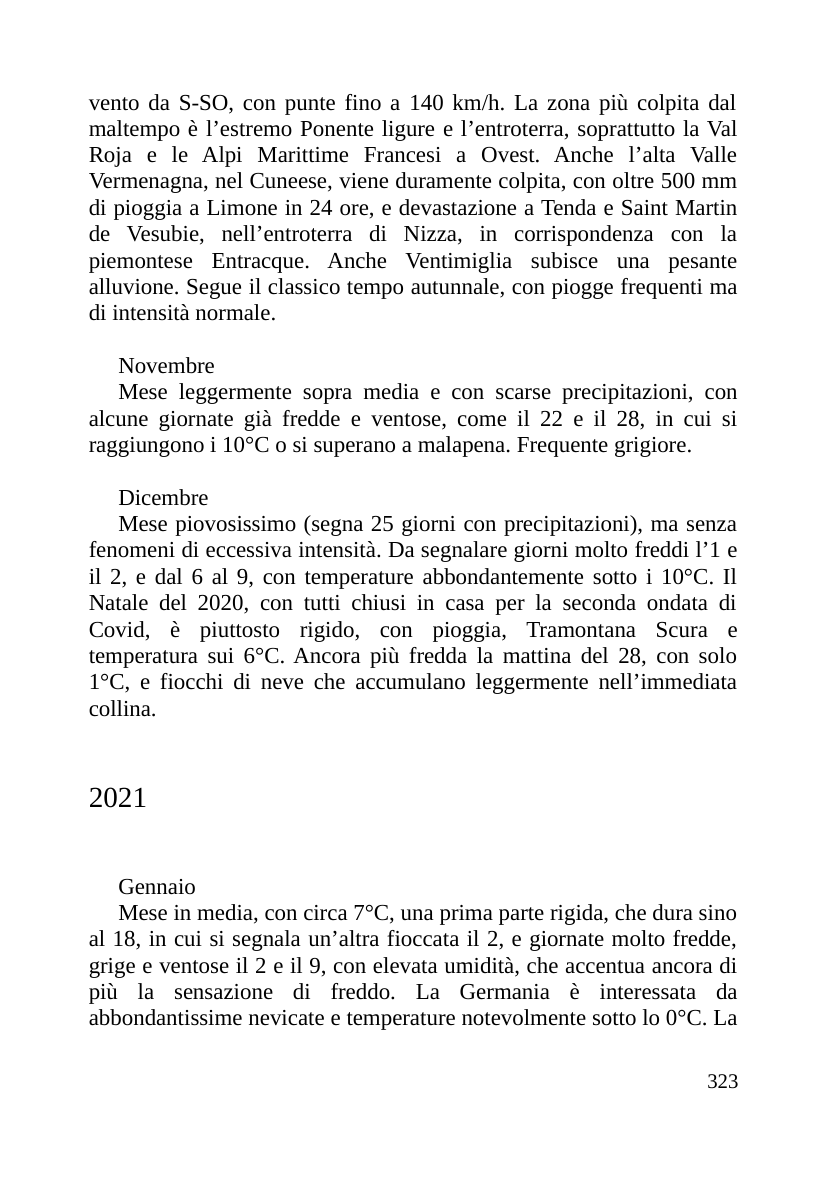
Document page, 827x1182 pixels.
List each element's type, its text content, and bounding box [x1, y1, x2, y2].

subtitle 2021 [88, 780, 738, 814]
text Novembre [88, 352, 738, 378]
text Gennaio [88, 873, 738, 899]
text Mese in media, con circa 7°C, una prima parte rigida, che dura sino al 18, in cui si segnala un’altra fioccata il 2, e giornate molto fredde, grige e ventose il 2 e il 9, con elevata umidità, che accentua ancora di più la sensazione di freddo. La Germania è interessata da abbondantissime nevicate e temperature notevolmente sotto lo 0°C. La [88, 899, 738, 1031]
text vento da S-SO, con punte fino a 140 km/h. La zona più colpita dal maltempo è l’estremo Ponente ligure e l’entroterra, soprattutto la Val Roja e le Alpi Marittime Francesi a Ovest. Anche l’alta Valle Vermenagna, nel Cuneese, viene duramente colpita, con oltre 500 mm di pioggia a Limone in 24 ore, e devastazione a Tenda e Saint Martin de Vesubie, nell’entroterra di Nizza, in corrispondenza con la piemontese Entracque. Anche Ventimiglia subisce una pesante alluvione. Segue il classico tempo autunnale, con piogge frequenti ma di intensità normale. [88, 88, 738, 326]
text Dicembre [88, 484, 738, 510]
text Mese piovosissimo (segna 25 giorni con precipitazioni), ma senza fenomeni di eccessiva intensità. Da segnalare giorni molto freddi l’1 e il 2, e dal 6 al 9, con temperature abbondantemente sotto i 10°C. Il Natale del 2020, con tutti chiusi in casa per la seconda ondata di Covid, è piuttosto rigido, con pioggia, Tramontana Scura e temperatura sui 6°C. Ancora più fredda la mattina del 28, con solo 1°C, e fiocchi di neve che accumulano leggermente nell’immediata collina. [88, 510, 738, 721]
text Mese leggermente sopra media e con scarse precipitazioni, con alcune giornate già fredde e ventose, come il 22 e il 28, in cui si raggiungono i 10°C o si superano a malapena. Frequente grigiore. [88, 378, 738, 457]
